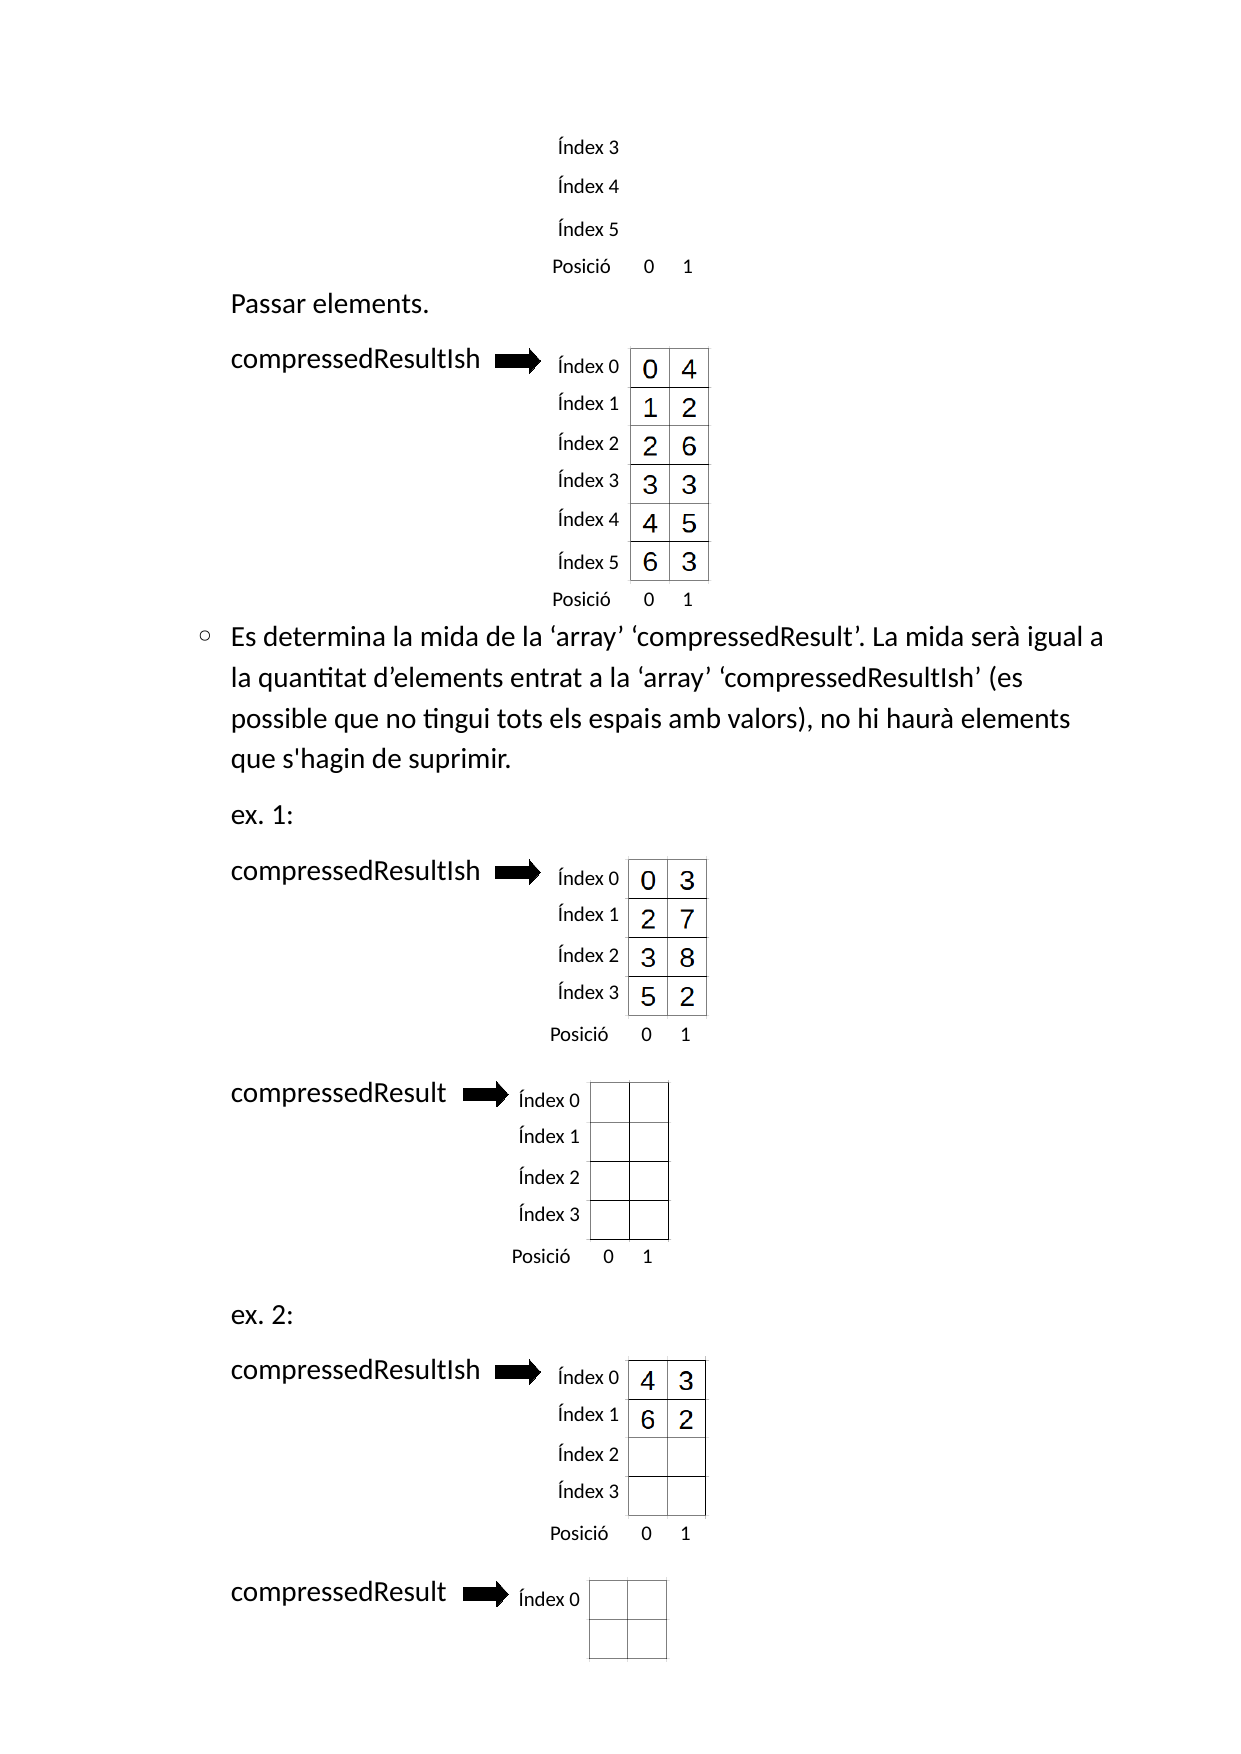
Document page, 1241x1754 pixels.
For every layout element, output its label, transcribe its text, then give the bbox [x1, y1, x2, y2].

list compressedResultIsh [193, 1351, 1122, 1387]
picture [625, 856, 710, 1019]
list Passar elements. [193, 285, 1122, 320]
list Es determina la mida de la ‘array’ ‘compressedResult’. La mida serà igual a la quantitat d’elements entrat a la ‘array’ ‘compressedResultIsh’ (es possible que no tingui tots els espais amb valors), no hi haurà elements que s'hagin de suprimir. [193, 618, 1122, 776]
picture [586, 1577, 670, 1662]
list compressedResult [193, 1074, 1122, 1109]
list compressedResultIsh [193, 340, 1122, 376]
list compressedResultIsh [193, 852, 1122, 887]
picture [627, 346, 712, 584]
picture [586, 1080, 672, 1242]
list ex. 2: [193, 1296, 1122, 1331]
list ex. 1: [193, 796, 1122, 832]
list compressedResult [193, 1573, 1122, 1609]
picture [625, 1356, 710, 1519]
